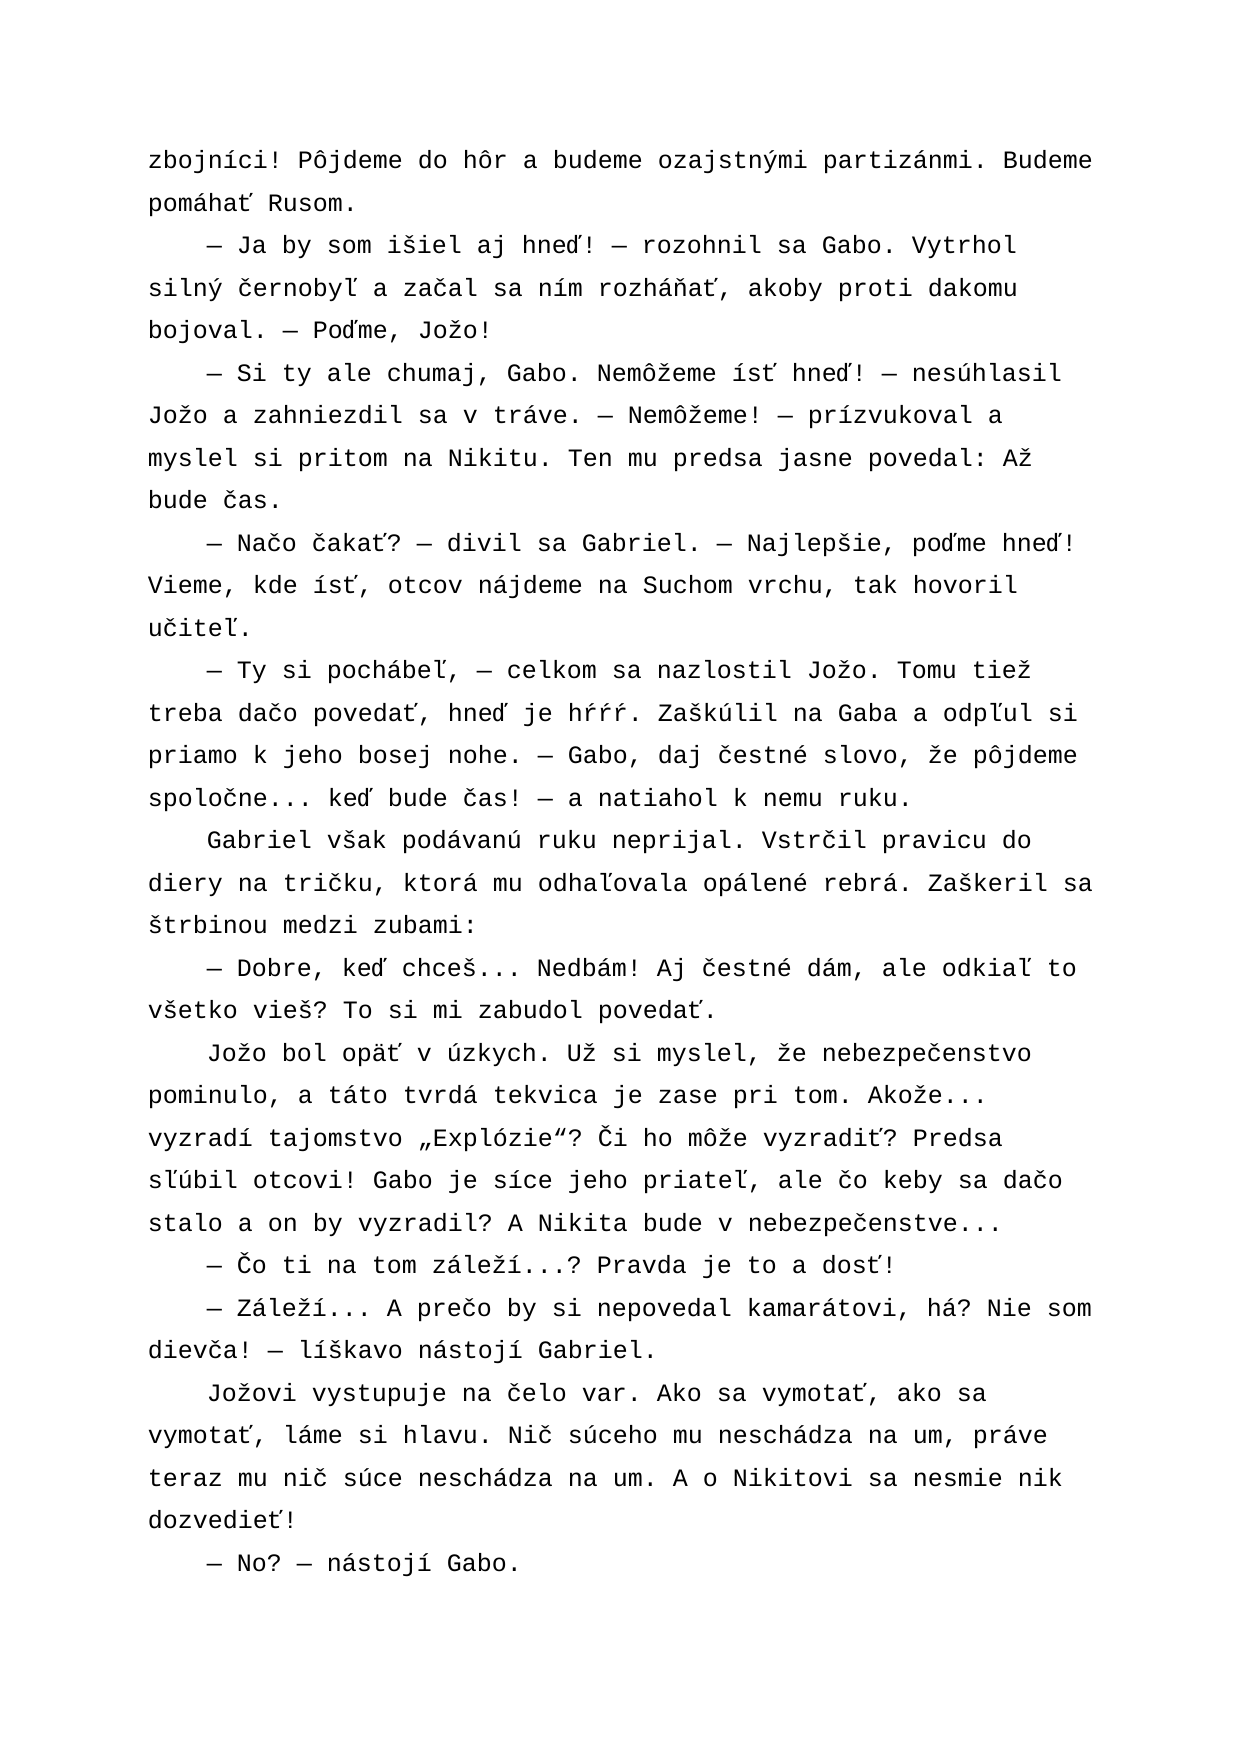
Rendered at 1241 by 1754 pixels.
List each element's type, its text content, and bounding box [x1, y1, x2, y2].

text — Ja by som išiel aj hneď! — rozohnil sa Gabo. Vytrhol silný černobyľ a začal sa ním rozháňať, akoby proti dakomu bojoval. — Poďme, Jožo! [148, 233, 1093, 346]
text Jožo bol opäť v úzkych. Už si myslel, že nebezpečenstvo pominulo, a táto tvrdá tekvica je zase pri tom. Akože... vyzradí tajomstvo „Explózie“? Či ho môže vyzradiť? Predsa sľúbil otcovi! Gabo je síce jeho priateľ, ale čo keby sa dačo stalo a on by vyzradil? A Nikita bude v nebezpečenstve... [148, 1040, 1093, 1238]
text — Dobre, keď chceš... Nedbám! Aj čestné dám, ale odkiaľ to všetko vieš? To si mi zabudol povedať. [148, 955, 1093, 1026]
text — Si ty ale chumaj, Gabo. Nemôžeme ísť hneď! — nesúhlasil Jožo a zahniezdil sa v tráve. — Nemôžeme! — prízvukoval a myslel si pritom na Nikitu. Ten mu predsa jasne povedal: Až bude čas. [148, 360, 1093, 516]
text — Záleží... A prečo by si nepovedal kamarátovi, há? Nie som dievča! — líškavo nástojí Gabriel. [148, 1295, 1093, 1366]
text — Čo ti na tom záleží...? Pravda je to a dosť! [148, 1253, 1093, 1281]
text Gabriel však podávanú ruku neprijal. Vstrčil pravicu do diery na tričku, ktorá mu odhaľovala opálené rebrá. Zaškeril sa štrbinou medzi zubami: [148, 828, 1093, 941]
text — No? — nástojí Gabo. [148, 1550, 1093, 1578]
text Jožovi vystupuje na čelo var. Ako sa vymotať, ako sa vymotať, láme si hlavu. Nič súceho mu neschádza na um, práve teraz mu nič súce neschádza na um. A o Nikitovi sa nesmie nik dozvedieť! [148, 1380, 1093, 1536]
text — Ty si pochábeľ, — celkom sa nazlostil Jožo. Tomu tiež treba dačo povedať, hneď je hŕŕŕ. Zaškúlil na Gaba a odpľul si priamo k jeho bosej nohe. — Gabo, daj čestné slovo, že pôjdeme spoločne... keď bude čas! — a natiahol k nemu ruku. [148, 658, 1093, 813]
text zbojníci! Pôjdeme do hôr a budeme ozajstnými partizánmi. Budeme pomáhať Rusom. [148, 148, 1093, 218]
text — Načo čakať? — divil sa Gabriel. — Najlepšie, poďme hneď! Vieme, kde ísť, otcov nájdeme na Suchom vrchu, tak hovoril učiteľ. [148, 530, 1093, 643]
